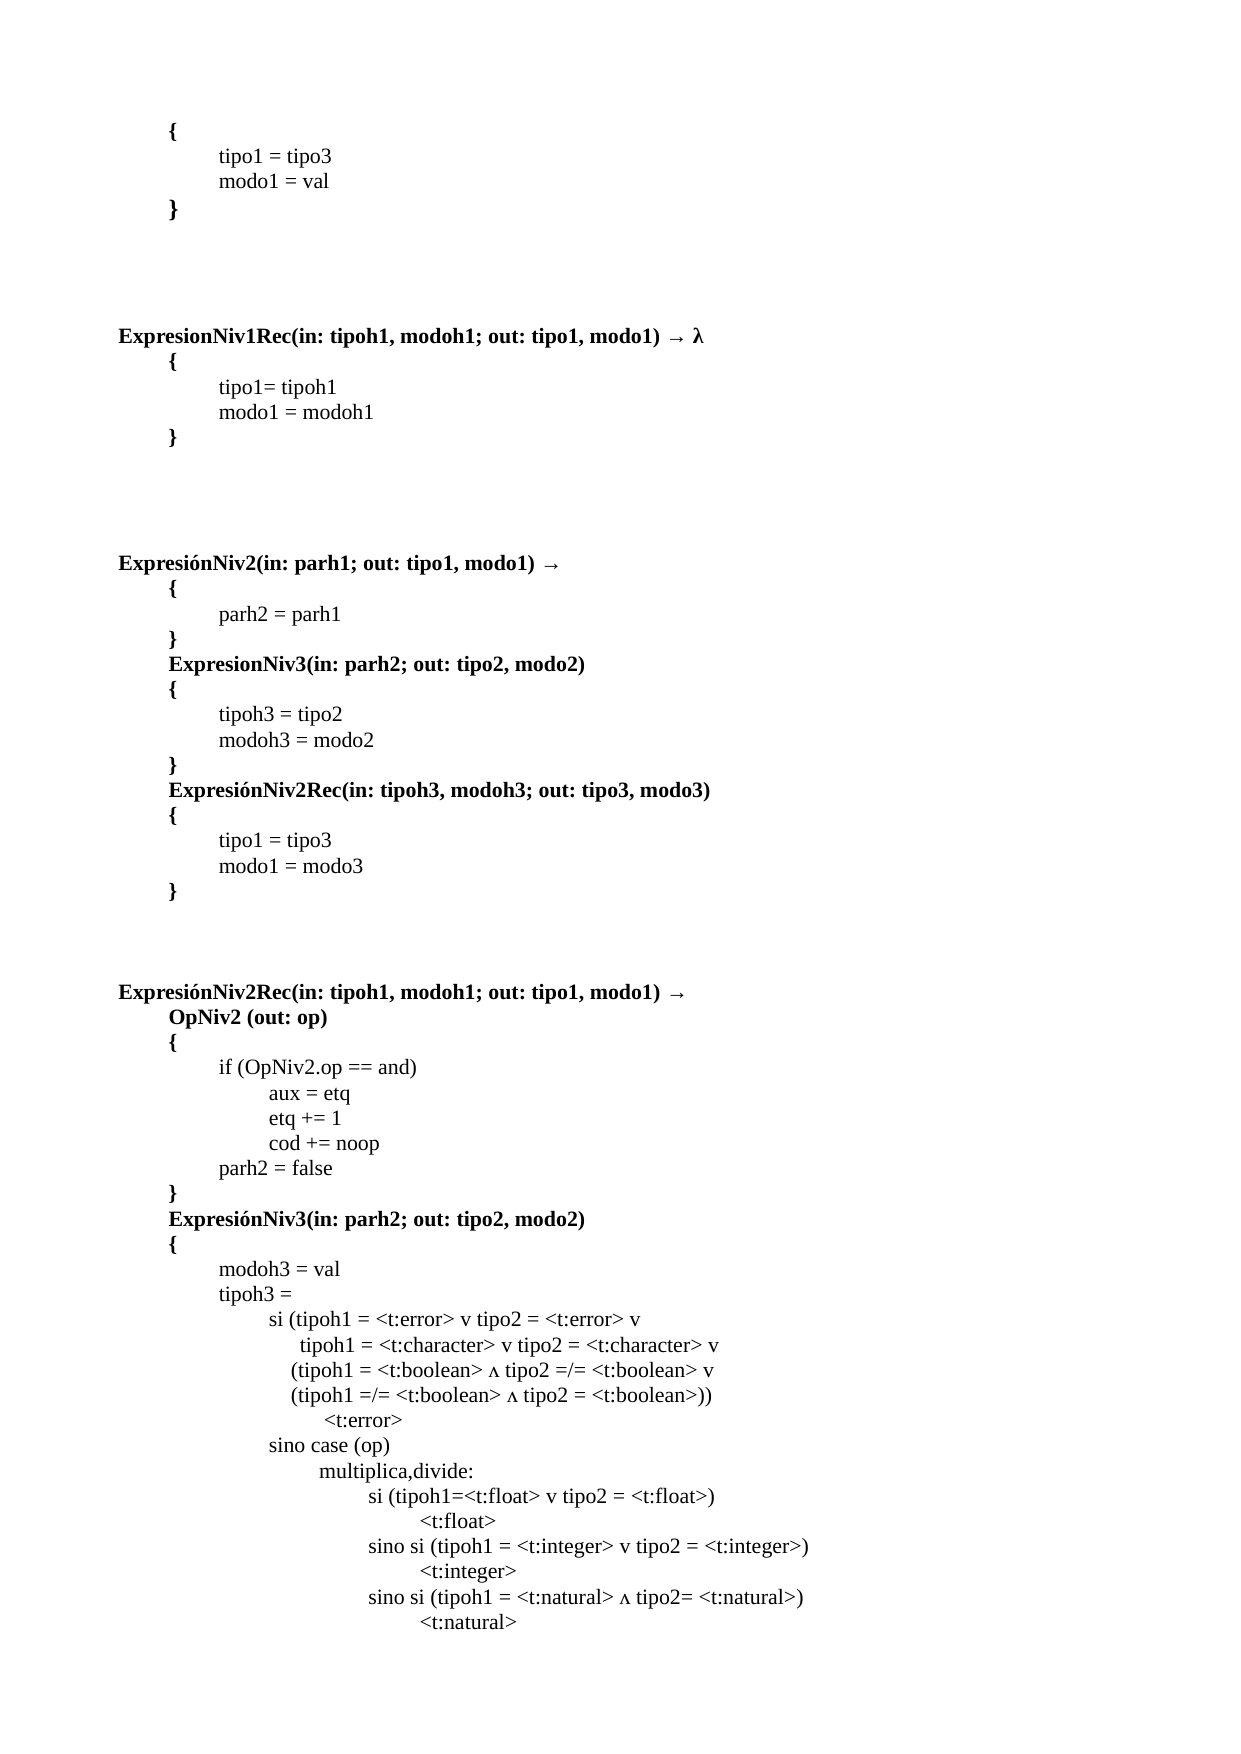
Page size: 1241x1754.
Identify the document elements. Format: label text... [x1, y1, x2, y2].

text ExpresionNiv3(in: parh2; out: tipo2, modo2) [168, 651, 1122, 676]
text tipoh1 = <t:character> v tipo2 = <t:character> v [168, 1332, 1122, 1357]
text <t:natural> [168, 1609, 1122, 1634]
text tipo1= tipoh1 [168, 374, 1122, 399]
text ExpresiónNiv2Rec(in: tipoh1, modoh1; out: tipo1, modo1) → [118, 979, 1122, 1004]
text etq += 1 [168, 1105, 1122, 1130]
text { [168, 348, 1122, 374]
text parh2 = false [168, 1155, 1122, 1180]
text <t:integer> [168, 1558, 1122, 1584]
text } [168, 194, 1122, 222]
text { [168, 1231, 1122, 1256]
text OpNiv2 (out: op) [118, 1004, 1122, 1029]
text sino si (tipoh1 = <t:integer> v tipo2 = <t:integer>) [168, 1533, 1122, 1558]
text si (tipoh1 = <t:error> v tipo2 = <t:error> v [168, 1306, 1122, 1332]
text modoh3 = modo2 [168, 727, 1122, 752]
text { [168, 1029, 1122, 1054]
text si (tipoh1=<t:float> v tipo2 = <t:float>) [168, 1483, 1122, 1508]
text { [168, 118, 1122, 143]
text tipo1 = tipo3 [168, 143, 1122, 168]
text ExpresiónNiv3(in: parh2; out: tipo2, modo2) [168, 1206, 1122, 1231]
text sino case (op) [168, 1432, 1122, 1458]
text modo1 = modoh1 [168, 399, 1122, 424]
text <t:float> [168, 1508, 1122, 1533]
text aux = etq [168, 1079, 1122, 1105]
text } [168, 1180, 1122, 1206]
text tipoh3 = [168, 1281, 1122, 1306]
text } [168, 752, 1122, 777]
text ExpresiónNiv2Rec(in: tipoh3, modoh3; out: tipo3, modo3) [168, 777, 1122, 802]
text { [168, 575, 1122, 601]
text } [168, 424, 1122, 449]
text if (OpNiv2.op == and) [168, 1054, 1122, 1079]
text tipoh3 = tipo2 [168, 701, 1122, 727]
text tipo1 = tipo3 [168, 827, 1122, 853]
text } [168, 878, 1122, 903]
text ExpresionNiv1Rec(in: tipoh1, modoh1; out: tipo1, modo1) → λ [118, 323, 1122, 348]
text (tipoh1 =/= <t:boolean> ᴧ tipo2 = <t:boolean>)) [168, 1382, 1122, 1407]
text modo1 = val [168, 168, 1122, 194]
text { [168, 676, 1122, 701]
text <t:error> [168, 1407, 1122, 1432]
text { [168, 802, 1122, 827]
text cod += noop [168, 1130, 1122, 1155]
text (tipoh1 = <t:boolean> ᴧ tipo2 =/= <t:boolean> v [168, 1357, 1122, 1382]
text } [168, 626, 1122, 651]
text sino si (tipoh1 = <t:natural> ᴧ tipo2= <t:natural>) [168, 1584, 1122, 1609]
text parh2 = parh1 [168, 601, 1122, 626]
text modo1 = modo3 [168, 853, 1122, 878]
text modoh3 = val [168, 1256, 1122, 1281]
text ExpresiónNiv2(in: parh1; out: tipo1, modo1) → [118, 550, 1122, 575]
text multiplica,divide: [168, 1458, 1122, 1483]
